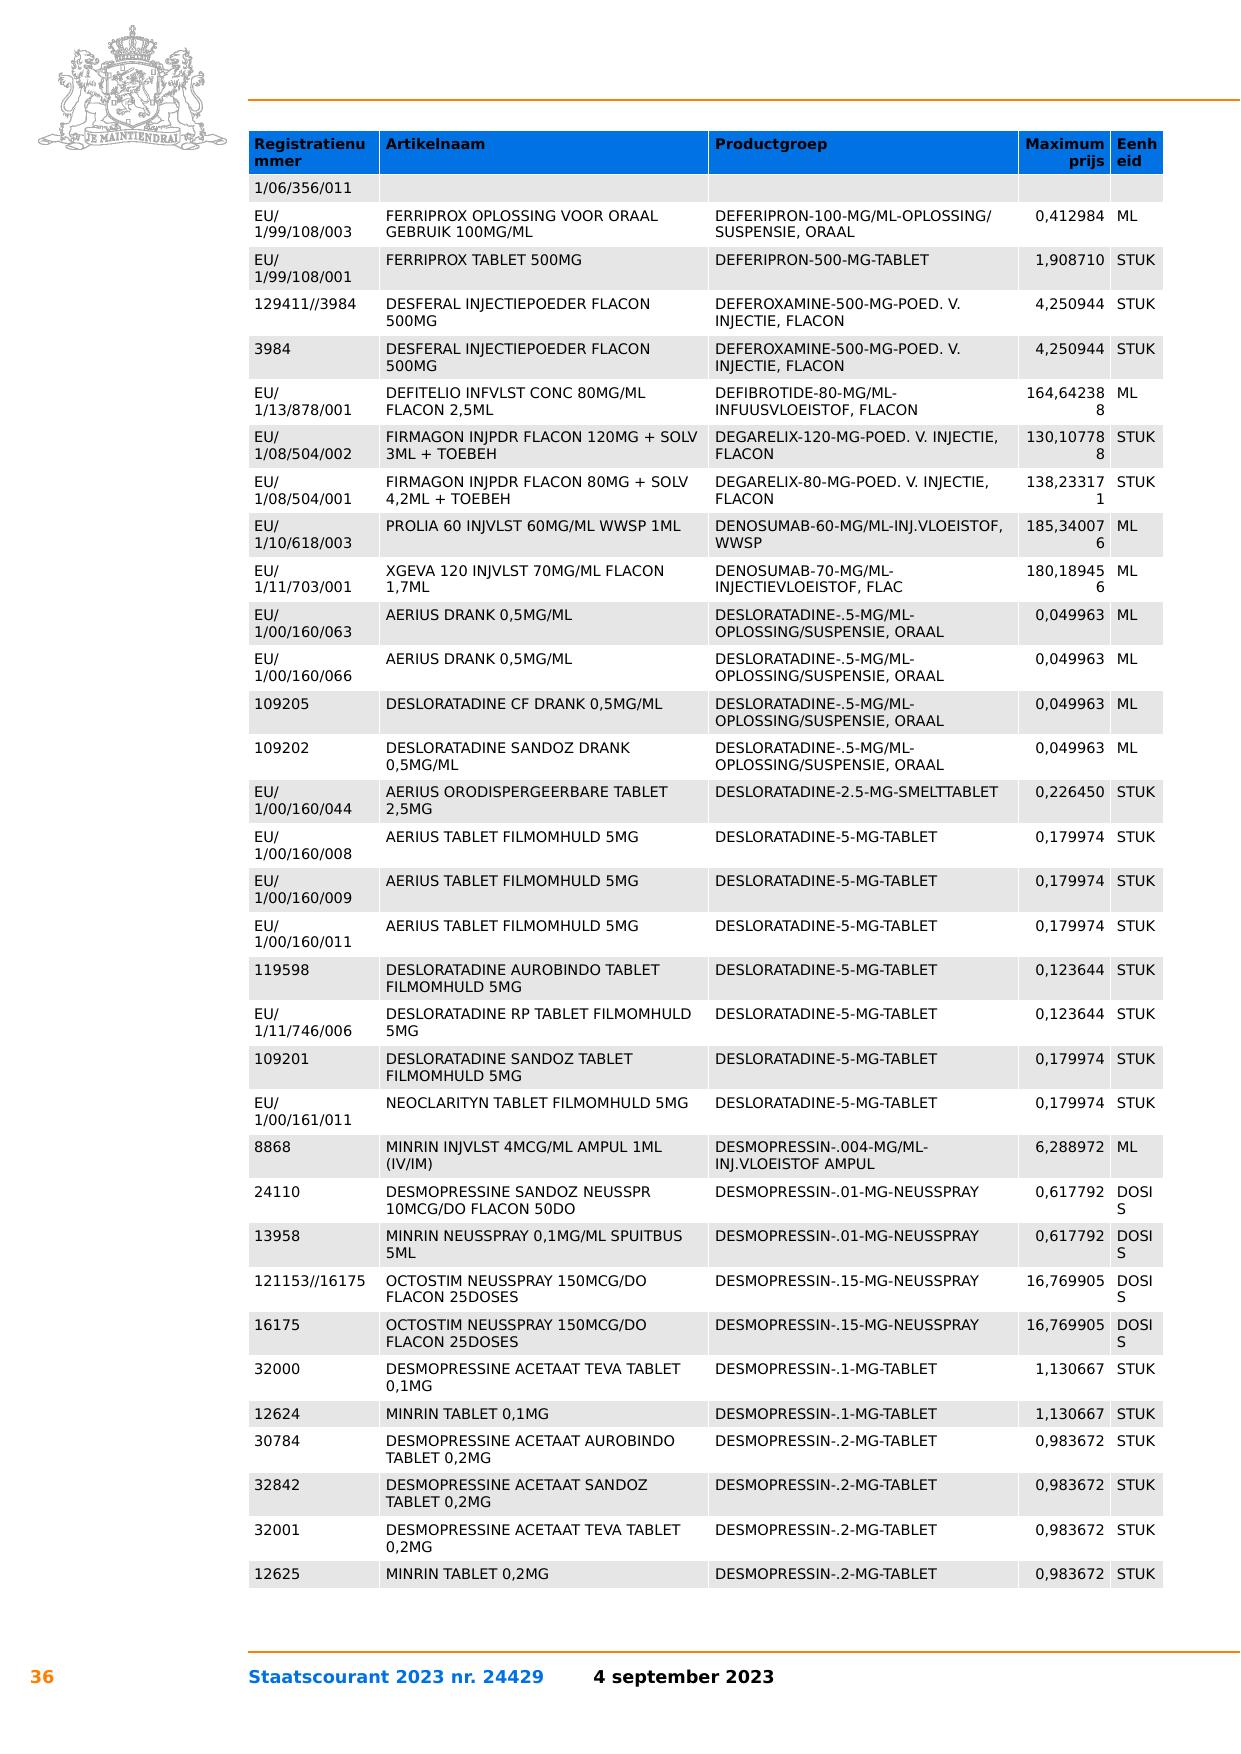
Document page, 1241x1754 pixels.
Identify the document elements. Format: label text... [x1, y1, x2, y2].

table_cell 0,123644 [1019, 957, 1110, 1000]
table_cell 0,983672 [1019, 1473, 1110, 1516]
table_cell 0,412984 [1019, 203, 1110, 246]
table_cell 0,983672 [1019, 1428, 1110, 1472]
table_cell DESLORATADINE-5-MG-TABLET [709, 824, 1018, 867]
table_cell DESLORATADINE-5-MG-TABLET [709, 1001, 1018, 1045]
table_cell FERRIPROX TABLET 500MG [380, 247, 708, 290]
table_cell DESLORATADINE-.5-MG/ML-OPLOSSING/SUSPENSIE, ORAAL [709, 735, 1018, 778]
table_cell DESMOPRESSIN-.1-MG-TABLET [709, 1401, 1018, 1427]
table_cell EU/1/13/878/001 [249, 380, 379, 423]
table_cell DESMOPRESSIN-.15-MG-NEUSSPRAY [709, 1268, 1018, 1311]
table_cell STUK [1111, 1046, 1163, 1089]
table_cell STUK [1111, 425, 1163, 468]
table_header Artikelnaam [380, 131, 708, 174]
table_cell 1,130667 [1019, 1356, 1110, 1400]
table_cell STUK [1111, 469, 1163, 512]
table_cell EU/1/11/746/006 [249, 1001, 379, 1045]
table_cell STUK [1111, 1428, 1163, 1472]
table_cell DESMOPRESSIN-.2-MG-TABLET [709, 1517, 1018, 1560]
table_cell 12625 [249, 1561, 379, 1588]
table_header Eenheid [1111, 131, 1163, 174]
table_cell AERIUS DRANK 0,5MG/ML [380, 646, 708, 690]
table_cell 4,250944 [1019, 336, 1110, 379]
table_cell 164,642388 [1019, 380, 1110, 423]
table_cell EU/1/00/160/008 [249, 824, 379, 867]
table_cell EU/1/00/160/063 [249, 602, 379, 645]
table_cell 1,908710 [1019, 247, 1110, 290]
table_cell EU/1/10/618/003 [249, 513, 379, 557]
table_cell 0,049963 [1019, 646, 1110, 690]
table_cell DESLORATADINE SANDOZ TABLET FILMOMHULD 5MG [380, 1046, 708, 1089]
table_cell STUK [1111, 1356, 1163, 1400]
table_cell NEOCLARITYN TABLET FILMOMHULD 5MG [380, 1090, 708, 1133]
table_cell [1111, 175, 1163, 202]
table_cell DESMOPRESSINE ACETAAT TEVA TABLET 0,1MG [380, 1356, 708, 1400]
table_cell AERIUS TABLET FILMOMHULD 5MG [380, 913, 708, 956]
table_cell STUK [1111, 913, 1163, 956]
table_cell 13958 [249, 1223, 379, 1267]
table_cell 129411//3984 [249, 291, 379, 335]
table_cell EU/1/00/160/009 [249, 868, 379, 912]
table_cell STUK [1111, 1473, 1163, 1516]
table_cell FERRIPROX OPLOSSING VOOR ORAAL GEBRUIK 100MG/ML [380, 203, 708, 246]
table_cell STUK [1111, 868, 1163, 912]
table_cell EU/1/99/108/001 [249, 247, 379, 290]
table_cell 0,123644 [1019, 1001, 1110, 1045]
table_cell 0,049963 [1019, 602, 1110, 645]
table_cell DESFERAL INJECTIEPOEDER FLACON 500MG [380, 336, 708, 379]
table_cell DEFEROXAMINE-500-MG-POED. V. INJECTIE, FLACON [709, 291, 1018, 335]
table_cell DENOSUMAB-70-MG/ML-INJECTIEVLOEISTOF, FLAC [709, 558, 1018, 601]
table_cell DESLORATADINE-.5-MG/ML-OPLOSSING/SUSPENSIE, ORAAL [709, 691, 1018, 734]
table_cell DOSIS [1111, 1312, 1163, 1355]
table_header Productgroep [709, 131, 1018, 174]
table_cell FIRMAGON INJPDR FLACON 80MG + SOLV 4,2ML + TOEBEH [380, 469, 708, 512]
table_cell DOSIS [1111, 1179, 1163, 1222]
table_cell DESFERAL INJECTIEPOEDER FLACON 500MG [380, 291, 708, 335]
table_cell DESLORATADINE-.5-MG/ML-OPLOSSING/SUSPENSIE, ORAAL [709, 602, 1018, 645]
table_cell DESLORATADINE-5-MG-TABLET [709, 957, 1018, 1000]
table_cell DESLORATADINE CF DRANK 0,5MG/ML [380, 691, 708, 734]
table_cell MINRIN INJVLST 4MCG/ML AMPUL 1ML (IV/IM) [380, 1135, 708, 1178]
table_cell FIRMAGON INJPDR FLACON 120MG + SOLV 3ML + TOEBEH [380, 425, 708, 468]
table_cell 0,049963 [1019, 691, 1110, 734]
table_cell 16,769905 [1019, 1312, 1110, 1355]
table_cell DESMOPRESSIN-.2-MG-TABLET [709, 1473, 1018, 1516]
table_cell DESLORATADINE-2.5-MG-SMELTTABLET [709, 780, 1018, 823]
table_cell AERIUS TABLET FILMOMHULD 5MG [380, 824, 708, 867]
table_cell DEFERIPRON-500-MG-TABLET [709, 247, 1018, 290]
table_cell DESMOPRESSINE ACETAAT TEVA TABLET 0,2MG [380, 1517, 708, 1560]
table_cell [380, 175, 708, 202]
table_cell 119598 [249, 957, 379, 1000]
table_cell 130,107788 [1019, 425, 1110, 468]
table_cell ML [1111, 558, 1163, 601]
table_cell DOSIS [1111, 1268, 1163, 1311]
table_cell 4,250944 [1019, 291, 1110, 335]
table_cell 32000 [249, 1356, 379, 1400]
table_cell AERIUS TABLET FILMOMHULD 5MG [380, 868, 708, 912]
table_cell DESLORATADINE-5-MG-TABLET [709, 1046, 1018, 1089]
table_cell EU/1/00/161/011 [249, 1090, 379, 1133]
table_cell DESLORATADINE-5-MG-TABLET [709, 868, 1018, 912]
table_cell DESLORATADINE AUROBINDO TABLET FILMOMHULD 5MG [380, 957, 708, 1000]
table_cell DESLORATADINE-5-MG-TABLET [709, 913, 1018, 956]
table_cell ML [1111, 380, 1163, 423]
table_cell ML [1111, 646, 1163, 690]
table_cell 185,340076 [1019, 513, 1110, 557]
table_cell STUK [1111, 1561, 1163, 1588]
table_cell STUK [1111, 1401, 1163, 1427]
table_cell STUK [1111, 1090, 1163, 1133]
table_cell DESLORATADINE-5-MG-TABLET [709, 1090, 1018, 1133]
table_cell 6,288972 [1019, 1135, 1110, 1178]
table_cell DESMOPRESSINE SANDOZ NEUSSPR 10MCG/DO FLACON 50DO [380, 1179, 708, 1222]
table_cell 138,233171 [1019, 469, 1110, 512]
table_cell ML [1111, 1135, 1163, 1178]
table_cell STUK [1111, 247, 1163, 290]
table_cell PROLIA 60 INJVLST 60MG/ML WWSP 1ML [380, 513, 708, 557]
table_cell 109202 [249, 735, 379, 778]
table_cell XGEVA 120 INJVLST 70MG/ML FLACON 1,7ML [380, 558, 708, 601]
table_cell 1/06/356/011 [249, 175, 379, 202]
table_cell 0,049963 [1019, 735, 1110, 778]
table_cell STUK [1111, 291, 1163, 335]
table_cell DEFIBROTIDE-80-MG/ML-INFUUSVLOEISTOF, FLACON [709, 380, 1018, 423]
table_cell 1,130667 [1019, 1401, 1110, 1427]
table_cell 0,179974 [1019, 1090, 1110, 1133]
table_cell OCTOSTIM NEUSSPRAY 150MCG/DO FLACON 25DOSES [380, 1312, 708, 1355]
table_cell 180,189456 [1019, 558, 1110, 601]
table_cell ML [1111, 735, 1163, 778]
table_cell ML [1111, 513, 1163, 557]
table_cell DESLORATADINE RP TABLET FILMOMHULD 5MG [380, 1001, 708, 1045]
table_cell STUK [1111, 824, 1163, 867]
table_cell 32842 [249, 1473, 379, 1516]
table_cell STUK [1111, 336, 1163, 379]
table_cell STUK [1111, 1001, 1163, 1045]
table_cell 0,179974 [1019, 868, 1110, 912]
table_cell STUK [1111, 780, 1163, 823]
table_cell EU/1/08/504/002 [249, 425, 379, 468]
table_cell DEFEROXAMINE-500-MG-POED. V. INJECTIE, FLACON [709, 336, 1018, 379]
table_cell DESLORATADINE-.5-MG/ML-OPLOSSING/SUSPENSIE, ORAAL [709, 646, 1018, 690]
table_cell 109201 [249, 1046, 379, 1089]
table_cell DESMOPRESSIN-.2-MG-TABLET [709, 1561, 1018, 1588]
table_cell EU/1/08/504/001 [249, 469, 379, 512]
table_cell OCTOSTIM NEUSSPRAY 150MCG/DO FLACON 25DOSES [380, 1268, 708, 1311]
table_cell DOSIS [1111, 1223, 1163, 1267]
table_cell 0,179974 [1019, 913, 1110, 956]
table_cell 0,179974 [1019, 824, 1110, 867]
table_cell 30784 [249, 1428, 379, 1472]
table_cell AERIUS ORODISPERGEERBARE TABLET 2,5MG [380, 780, 708, 823]
table_cell AERIUS DRANK 0,5MG/ML [380, 602, 708, 645]
table_cell ML [1111, 203, 1163, 246]
table_cell DESMOPRESSINE ACETAAT SANDOZ TABLET 0,2MG [380, 1473, 708, 1516]
table_cell 0,983672 [1019, 1561, 1110, 1588]
table_cell 0,617792 [1019, 1179, 1110, 1222]
picture [38, 25, 227, 150]
table_cell 32001 [249, 1517, 379, 1560]
table_cell EU/1/11/703/001 [249, 558, 379, 601]
table_cell DENOSUMAB-60-MG/ML-INJ.VLOEISTOF, WWSP [709, 513, 1018, 557]
table_cell EU/1/00/160/044 [249, 780, 379, 823]
table_cell 24110 [249, 1179, 379, 1222]
table_cell MINRIN TABLET 0,2MG [380, 1561, 708, 1588]
table_cell ML [1111, 691, 1163, 734]
table_cell MINRIN NEUSSPRAY 0,1MG/ML SPUITBUS 5ML [380, 1223, 708, 1267]
table_cell STUK [1111, 957, 1163, 1000]
table_cell DESMOPRESSINE ACETAAT AUROBINDO TABLET 0,2MG [380, 1428, 708, 1472]
table_cell 0,983672 [1019, 1517, 1110, 1560]
table_header Registratienummer [249, 131, 379, 174]
table_cell [709, 175, 1018, 202]
table_cell 0,179974 [1019, 1046, 1110, 1089]
table_cell 0,226450 [1019, 780, 1110, 823]
table_cell 16175 [249, 1312, 379, 1355]
table_cell DEFITELIO INFVLST CONC 80MG/ML FLACON 2,5ML [380, 380, 708, 423]
table_cell 8868 [249, 1135, 379, 1178]
table_cell 3984 [249, 336, 379, 379]
table_cell DESMOPRESSIN-.1-MG-TABLET [709, 1356, 1018, 1400]
table_cell EU/1/99/108/003 [249, 203, 379, 246]
table_cell 109205 [249, 691, 379, 734]
table_cell DESLORATADINE SANDOZ DRANK 0,5MG/ML [380, 735, 708, 778]
table_cell [1019, 175, 1110, 202]
table_cell ML [1111, 602, 1163, 645]
table_cell STUK [1111, 1517, 1163, 1560]
table_header Maximumprijs [1019, 131, 1110, 174]
table_cell 121153//16175 [249, 1268, 379, 1311]
table_cell DESMOPRESSIN-.01-MG-NEUSSPRAY [709, 1179, 1018, 1222]
table_cell 12624 [249, 1401, 379, 1427]
table_cell MINRIN TABLET 0,1MG [380, 1401, 708, 1427]
table_cell DESMOPRESSIN-.004-MG/ML-INJ.VLOEISTOF AMPUL [709, 1135, 1018, 1178]
table_cell DESMOPRESSIN-.01-MG-NEUSSPRAY [709, 1223, 1018, 1267]
table_cell DEFERIPRON-100-MG/ML-OPLOSSING/SUSPENSIE, ORAAL [709, 203, 1018, 246]
table_cell 0,617792 [1019, 1223, 1110, 1267]
table_cell 16,769905 [1019, 1268, 1110, 1311]
table_cell DESMOPRESSIN-.2-MG-TABLET [709, 1428, 1018, 1472]
table_cell EU/1/00/160/066 [249, 646, 379, 690]
table_cell DEGARELIX-80-MG-POED. V. INJECTIE, FLACON [709, 469, 1018, 512]
table_cell EU/1/00/160/011 [249, 913, 379, 956]
table_cell DEGARELIX-120-MG-POED. V. INJECTIE, FLACON [709, 425, 1018, 468]
table_cell DESMOPRESSIN-.15-MG-NEUSSPRAY [709, 1312, 1018, 1355]
